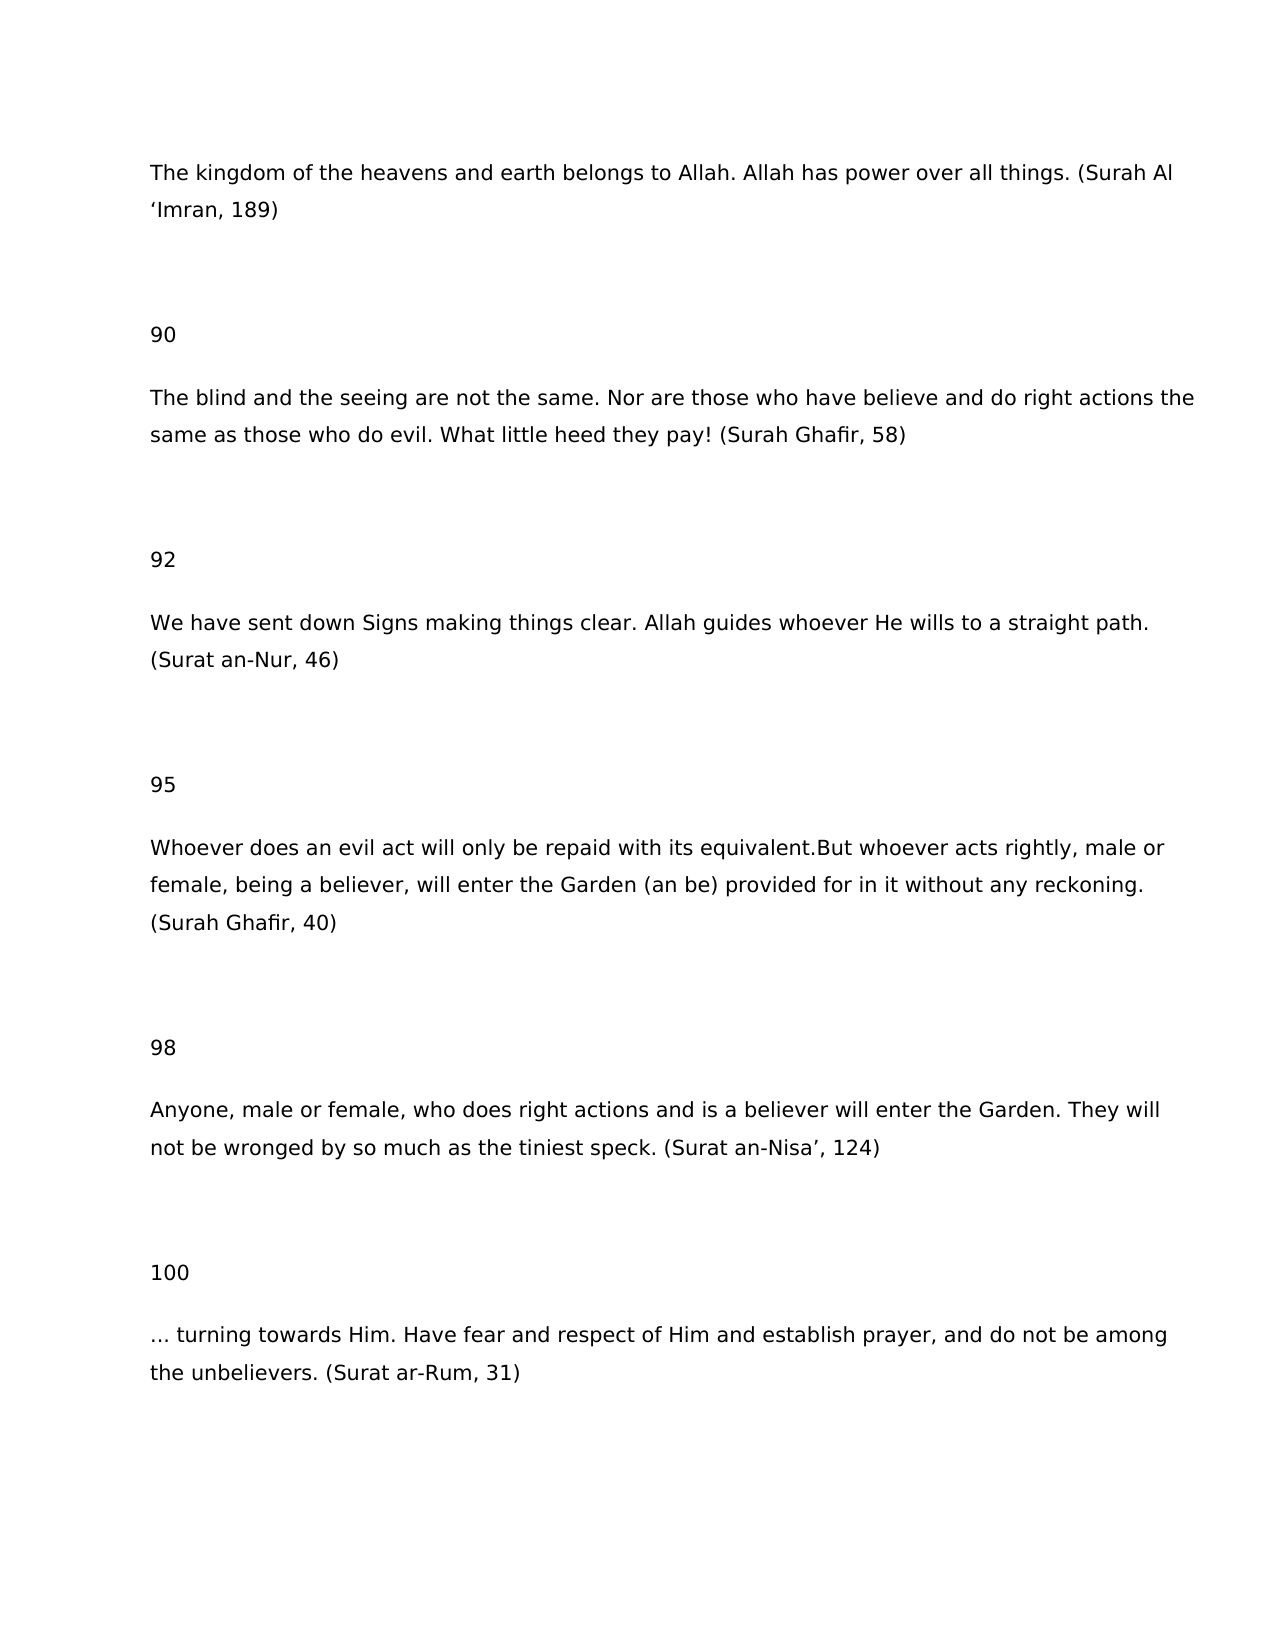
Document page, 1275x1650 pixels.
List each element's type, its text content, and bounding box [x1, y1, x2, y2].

text The blind and the seeing are not the same. Nor are those who have believe and do right actions the same as those who do evil. What little heed they pay! (Surah Ghafir, 58) [150, 375, 1200, 450]
text 100 [150, 1250, 1200, 1287]
text Anyone, male or female, who does right actions and is a believer will enter the Garden. They will not be wronged by so much as the tiniest speck. (Surat an-Nisa’, 124) [150, 1087, 1200, 1162]
text 90 [150, 312, 1200, 350]
text We have sent down Signs making things clear. Allah guides whoever He wills to a straight path. (Surat an-Nur, 46) [150, 600, 1200, 675]
text 92 [150, 537, 1200, 575]
text The kingdom of the heavens and earth belongs to Allah. Allah has power over all things. (Surah Al ‘Imran, 189) [150, 150, 1200, 225]
text ... turning towards Him. Have fear and respect of Him and establish prayer, and do not be among the unbelievers. (Surat ar-Rum, 31) [150, 1312, 1200, 1387]
text 98 [150, 1025, 1200, 1062]
text 95 [150, 762, 1200, 800]
text Whoever does an evil act will only be repaid with its equivalent.But whoever acts rightly, male or female, being a believer, will enter the Garden (an be) provided for in it without any reckoning. (Surah Ghafir, 40) [150, 825, 1200, 937]
